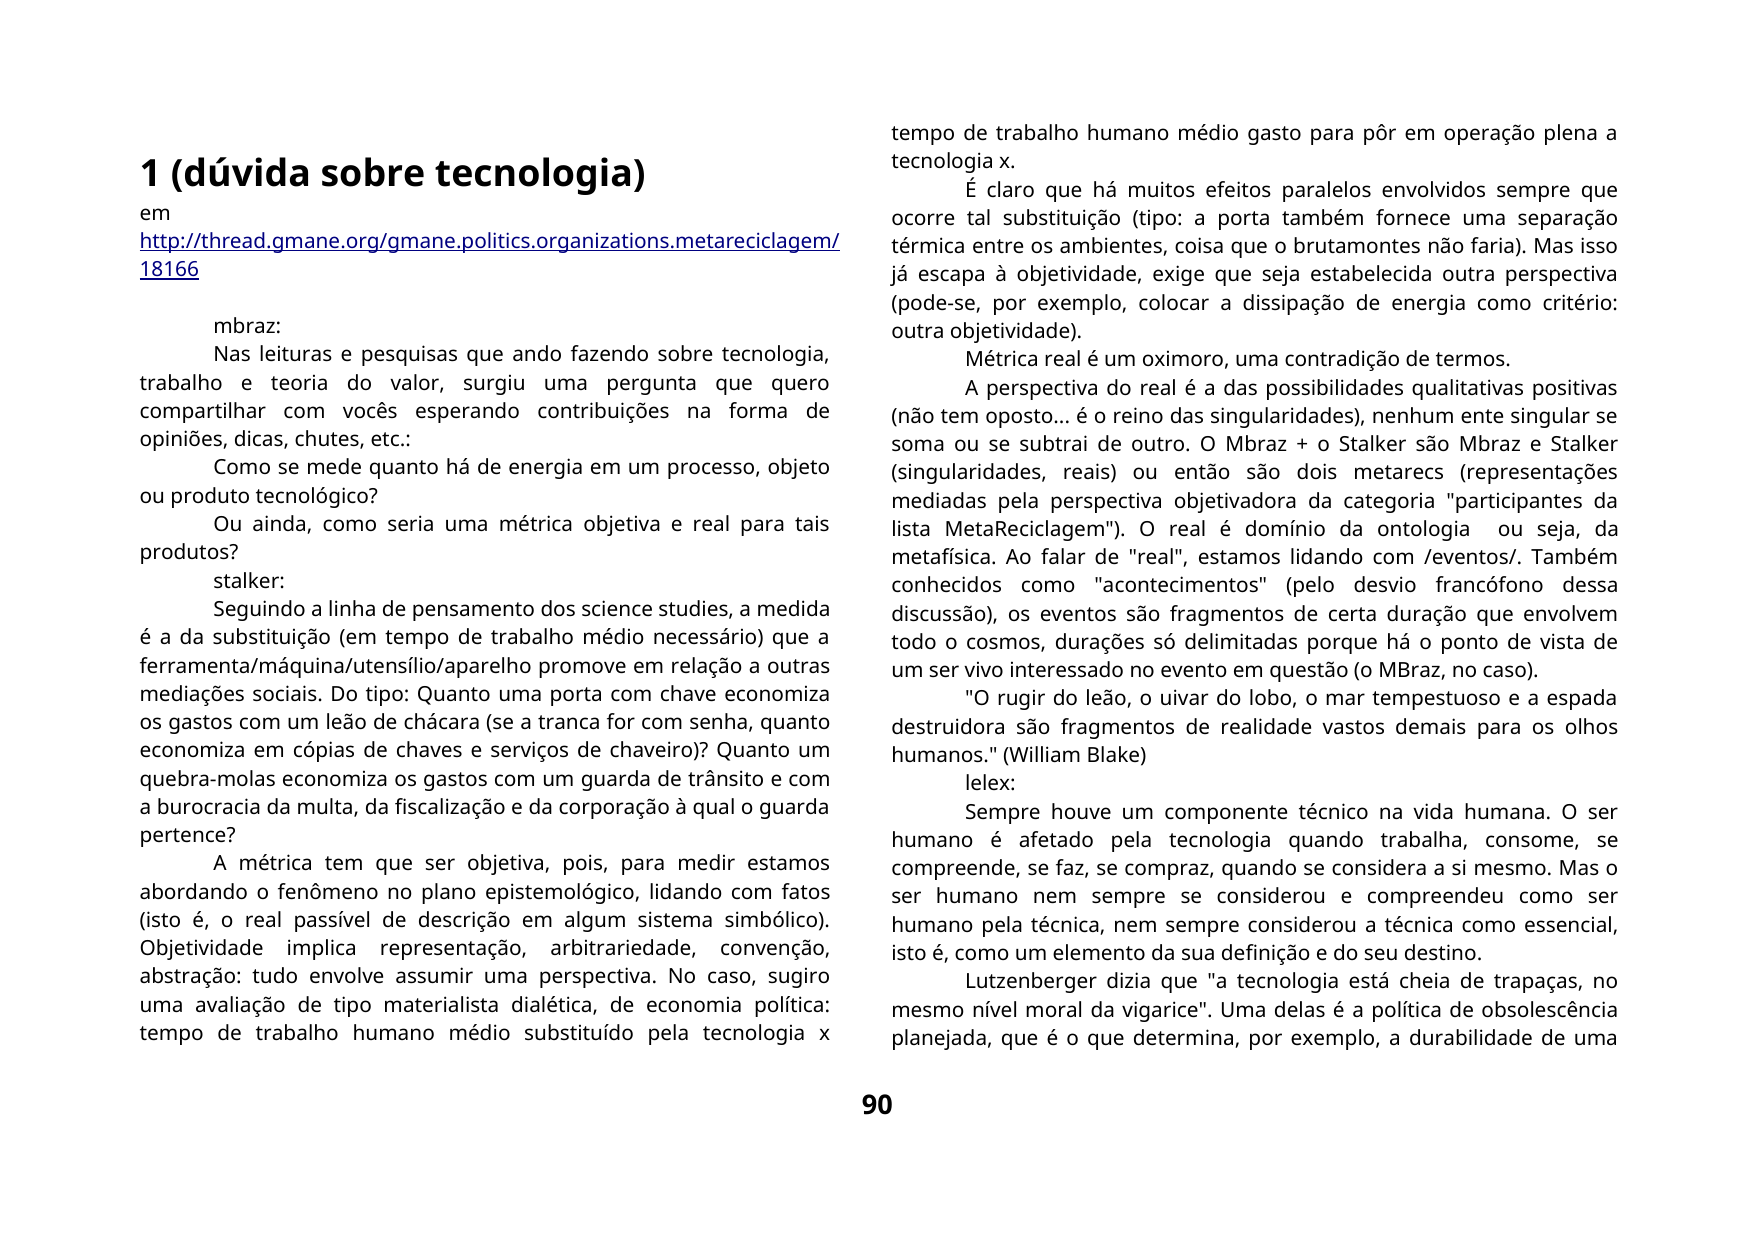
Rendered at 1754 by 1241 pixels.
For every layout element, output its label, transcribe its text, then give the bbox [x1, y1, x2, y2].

text Lutzenberger dizia que "a tecnologia está cheia de trapaças, no mesmo nível moral da vigarice". Uma delas é a política de obsolescência planejada, que é o que determina, por exemplo, a durabilidade de uma [891, 966, 1619, 1051]
text A perspectiva do real é a das possibilidades qualitativas positivas (não tem oposto... é o reino das singularidades), nenhum ente singular se soma ou se subtrai de outro. O Mbraz + o Stalker são Mbraz e Stalker (singularidades, reais) ou então são dois metarecs (representações mediadas pela perspectiva objetivadora da categoria "participantes da lista MetaReciclagem"). O real é domínio da ontologia ­ ou seja, da metafísica. Ao falar de "real", estamos lidando com /eventos/. Também conhecidos como "acontecimentos" (pelo desvio francófono dessa discussão), os eventos são fragmentos de certa duração que envolvem todo o cosmos, durações só delimitadas porque há o ponto de vista de um ser vivo interessado no evento em questão (o MBraz, no caso). [891, 373, 1619, 683]
text tempo de trabalho humano médio gasto para pôr em operação plena a tecnologia x. [891, 118, 1619, 175]
text Sempre houve um componente técnico na vida humana. O ser humano é afetado pela tecnologia quando trabalha, consome, se compreende, se faz, se compraz, quando se considera a si mesmo. Mas o ser humano nem sempre se considerou e compreendeu como ser humano pela técnica, nem sempre considerou a técnica como essencial, isto é, como um elemento da sua definição e do seu destino. [891, 797, 1619, 966]
text mbraz: [139, 311, 831, 339]
text Seguindo a linha de pensamento dos science studies, a medida é a da substituição (em tempo de trabalho médio necessário) que a ferramenta/máquina/utensílio/aparelho promove em relação a outras mediações sociais. Do tipo: Quanto uma porta com chave economiza os gastos com um leão de chácara (se a tranca for com senha, quanto economiza em cópias de chaves e serviços de chaveiro)? Quanto um quebra-molas economiza os gastos com um guarda de trânsito e com a burocracia da multa, da fiscalização e da corporação à qual o guarda pertence? [139, 594, 831, 848]
text Como se mede quanto há de energia em um processo, objeto ou produto tecnológico? [139, 452, 831, 509]
text Nas leituras e pesquisas que ando fazendo sobre tecnologia, trabalho e teoria do valor, surgiu uma pergunta que quero compartilhar com vocês esperando contribuições na forma de opiniões, dicas, chutes, etc.: [139, 339, 831, 452]
text em http://thread.gmane.org/gmane.politics.organizations.metareciclagem/18166 [139, 198, 848, 282]
text Métrica real é um oximoro, uma contradição de termos. [891, 344, 1619, 373]
text A métrica tem que ser objetiva, pois, para medir estamos abordando o fenômeno no plano epistemológico, lidando com fatos (isto é, o real passível de descrição em algum sistema simbólico). Objetividade implica representação, arbitrariedade, convenção, abstração: tudo envolve assumir uma perspectiva. No caso, sugiro uma avaliação de tipo materialista dialética, de economia política: tempo de trabalho humano médio substituído pela tecnologia x [139, 848, 831, 1046]
text lelex: [891, 768, 1619, 797]
text "O rugir do leão, o uivar do lobo, o mar tempestuoso e a espada destruidora são fragmentos de realidade vastos demais para os olhos humanos." (William Blake) [891, 683, 1619, 768]
text stalker: [139, 566, 831, 594]
text 1 (dúvida sobre tecnologia) [139, 147, 848, 198]
text Ou ainda, como seria uma métrica objetiva e real para tais produtos? [139, 509, 831, 566]
text É claro que há muitos efeitos paralelos envolvidos sempre que ocorre tal substituição (tipo: a porta também fornece uma separação térmica entre os ambientes, coisa que o brutamontes não faria). Mas isso já escapa à objetividade, exige que seja estabelecida outra perspectiva (pode-se, por exemplo, colocar a dissipação de energia como critério: outra objetividade). [891, 175, 1619, 344]
